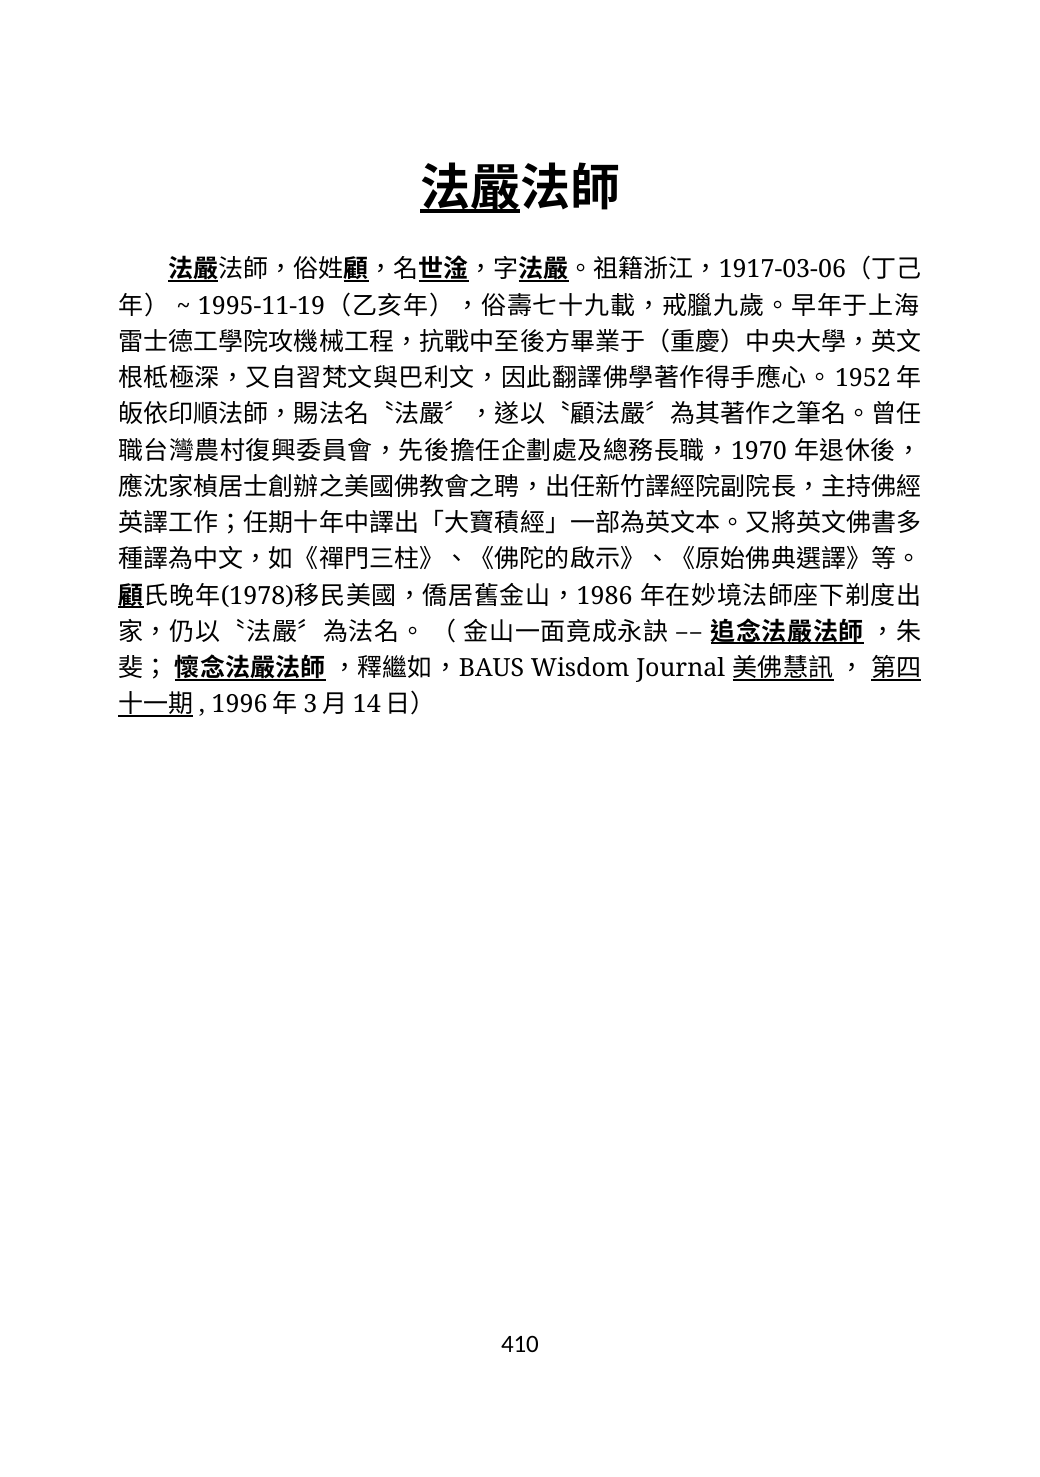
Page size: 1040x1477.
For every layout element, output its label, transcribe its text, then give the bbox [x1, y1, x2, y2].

subtitle 法嚴法師 [118, 147, 921, 220]
text 法嚴法師，俗姓顧，名世淦，字法嚴。祖籍浙江，1917-03-06（丁己年） ~ 1995-11-19（乙亥年），俗壽七十九載，戒臘九歲。早年于上海雷士德工學院攻機械工程，抗戰中至後方畢業于（重慶）中央大學，英文根柢極深，又自習梵文與巴利文，因此翻譯佛學著作得手應心。1952年皈依印順法師，賜法名〝法嚴〞，遂以〝顧法嚴〞為其著作之筆名。曾任職台灣農村復興委員會，先後擔任企劃處及總務長職，1970 年退休後，應沈家楨居士創辦之美國佛教會之聘，出任新竹譯經院副院長，主持佛經英譯工作；任期十年中譯出「大寶積經」一部為英文本。又將英文佛書多種譯為中文，如《禪門三柱》、《佛陀的啟示》、《原始佛典選譯》等。顧氏晚年(1978)移民美國，僑居舊金山，1986 年在妙境法師座下剃度出家，仍以〝法嚴〞為法名。 （ 金山一面竟成永訣 –– 追念法嚴法師 ，朱斐； 懷念法嚴法師 ，釋繼如，BAUS Wisdom Journal 美佛慧訊 ， 第四十一期 , 1996年 3月 14日） [118, 249, 921, 720]
